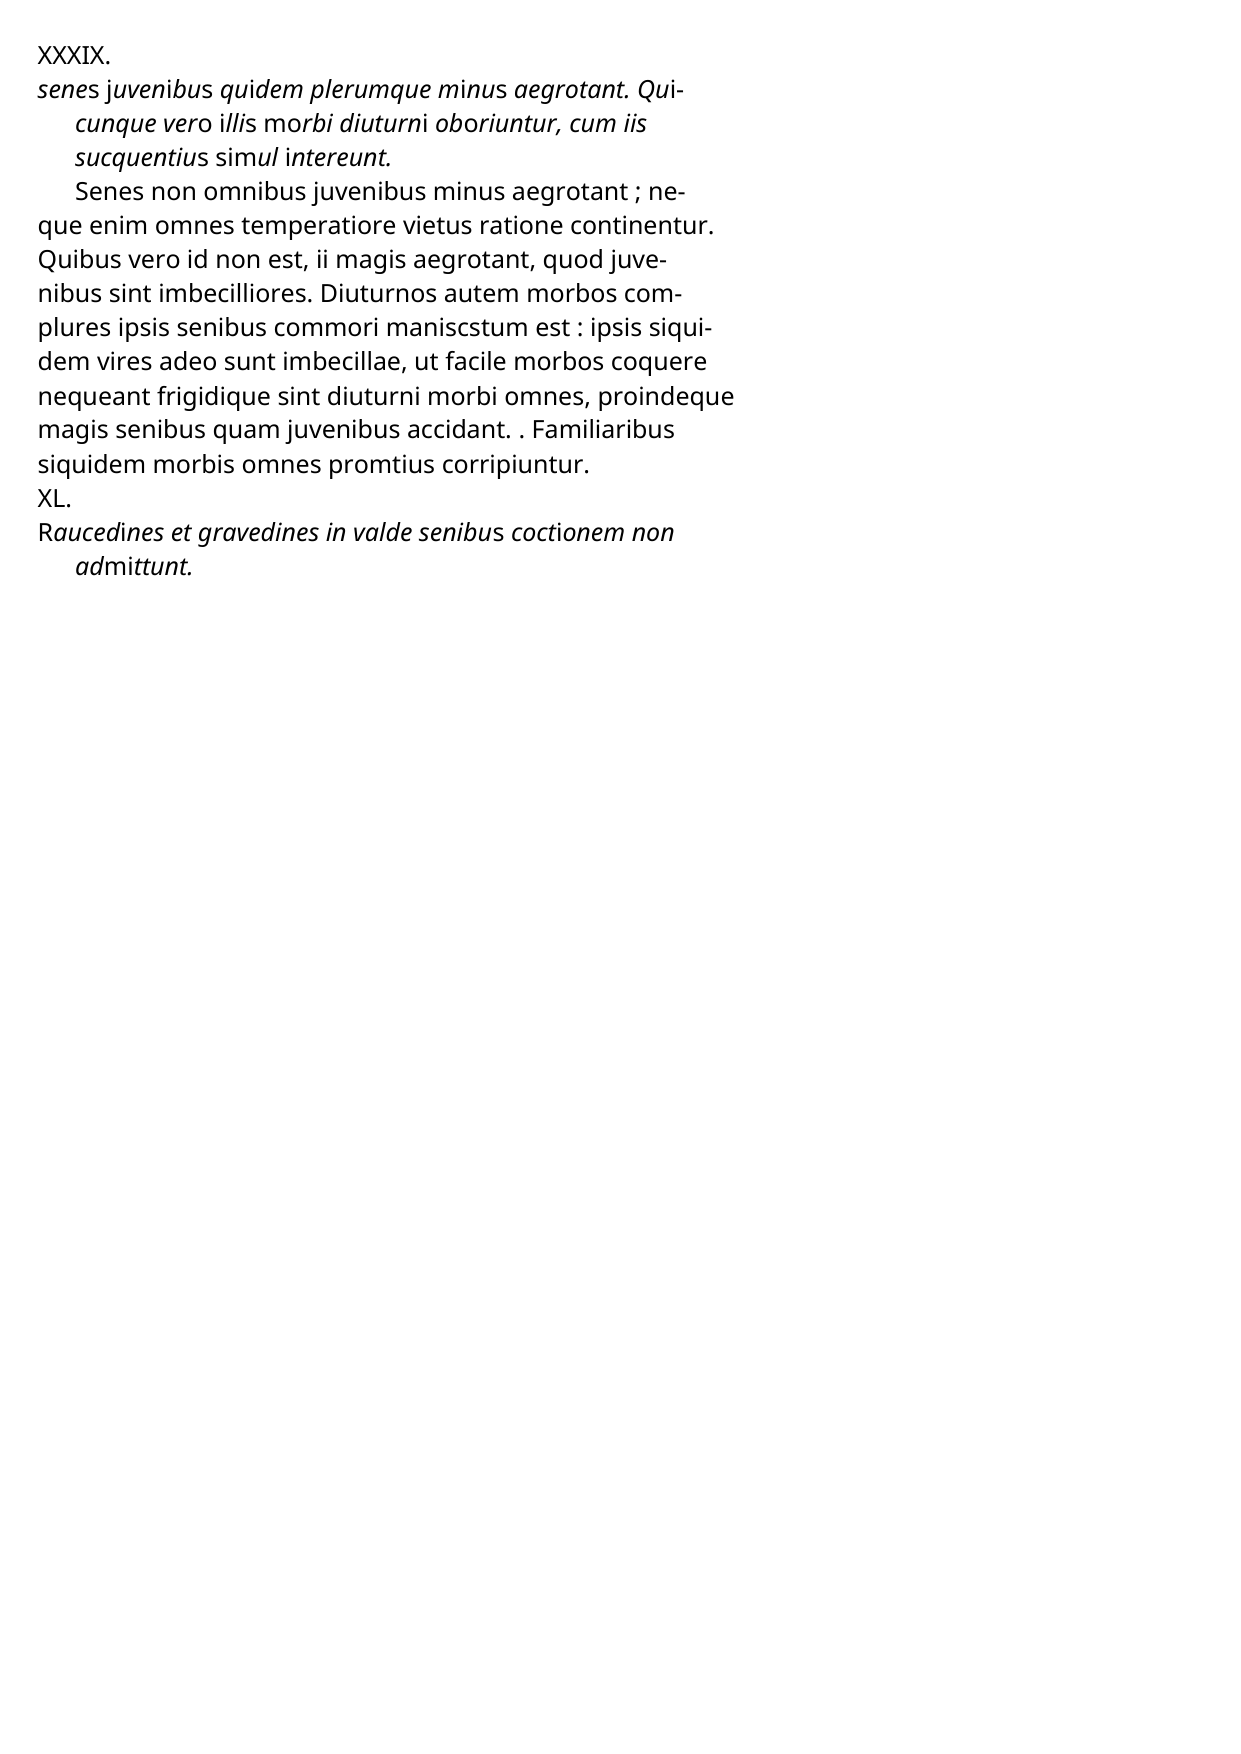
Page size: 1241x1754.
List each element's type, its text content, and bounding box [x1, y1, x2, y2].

text XXXIX. [37, 37, 1203, 72]
text Raucedines et gravedines in valde senibus coctionem non admittunt. [37, 514, 1203, 582]
text Senes non omnibus juvenibus minus aegrotant ; ne- que enim omnes temperatiore vietus ratione continentur. Quibus vero id non est, ii magis aegrotant, quod juve- nibus sint imbecilliores. Diuturnos autem morbos com- plures ipsis senibus commori maniscstum est : ipsis siqui- dem vires adeo sunt imbecillae, ut facile morbos coquere nequeant frigidique sint diuturni morbi omnes, proindeque magis senibus quam juvenibus accidant. . Familiaribus siquidem morbis omnes promtius corripiuntur. [37, 174, 1203, 480]
text senes juvenibus quidem plerumque minus aegrotant. Qui- cunque vero illis morbi diuturni oboriuntur, cum iis sucquentius simul intereunt. [37, 72, 1203, 174]
text XL. [37, 480, 1203, 514]
